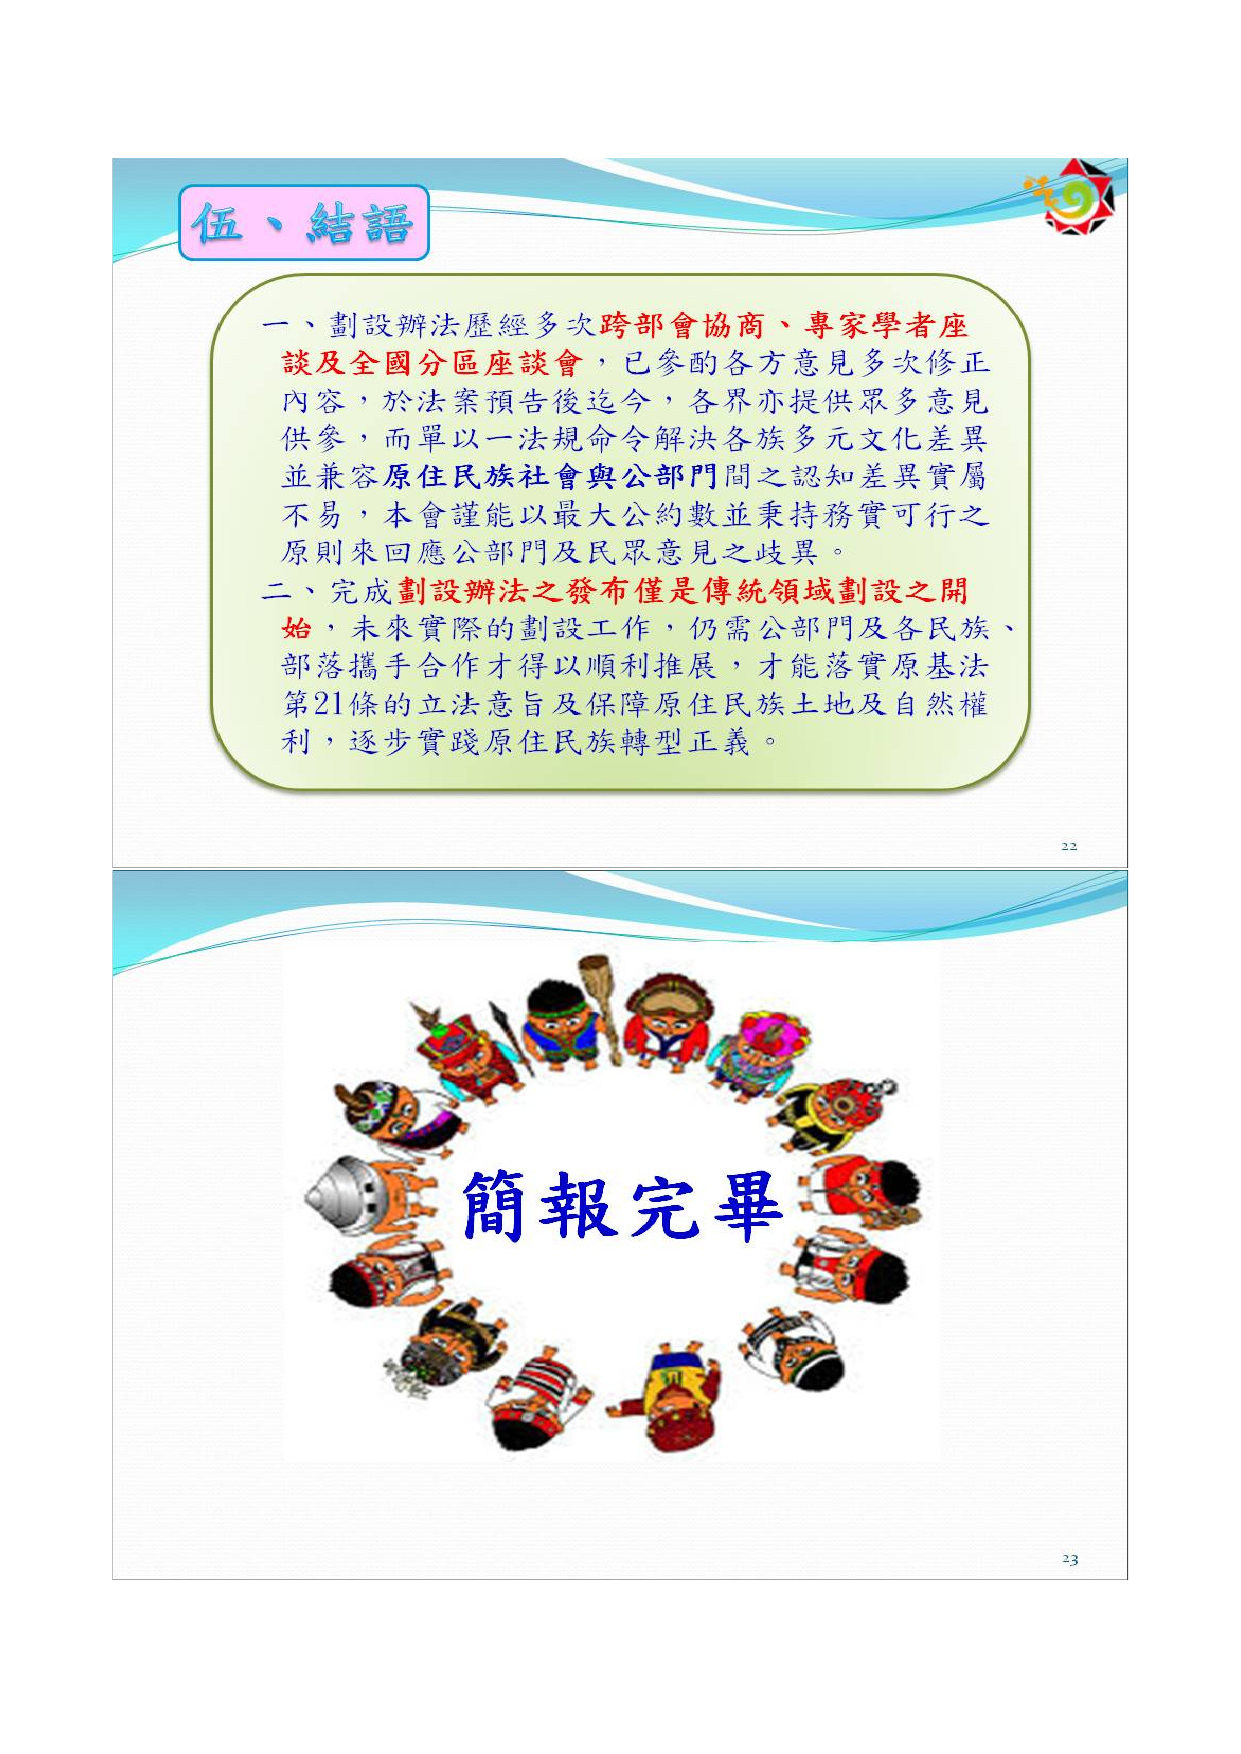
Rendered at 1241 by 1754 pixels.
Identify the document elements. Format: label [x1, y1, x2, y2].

picture [112, 870, 1129, 1580]
picture [112, 158, 1129, 868]
